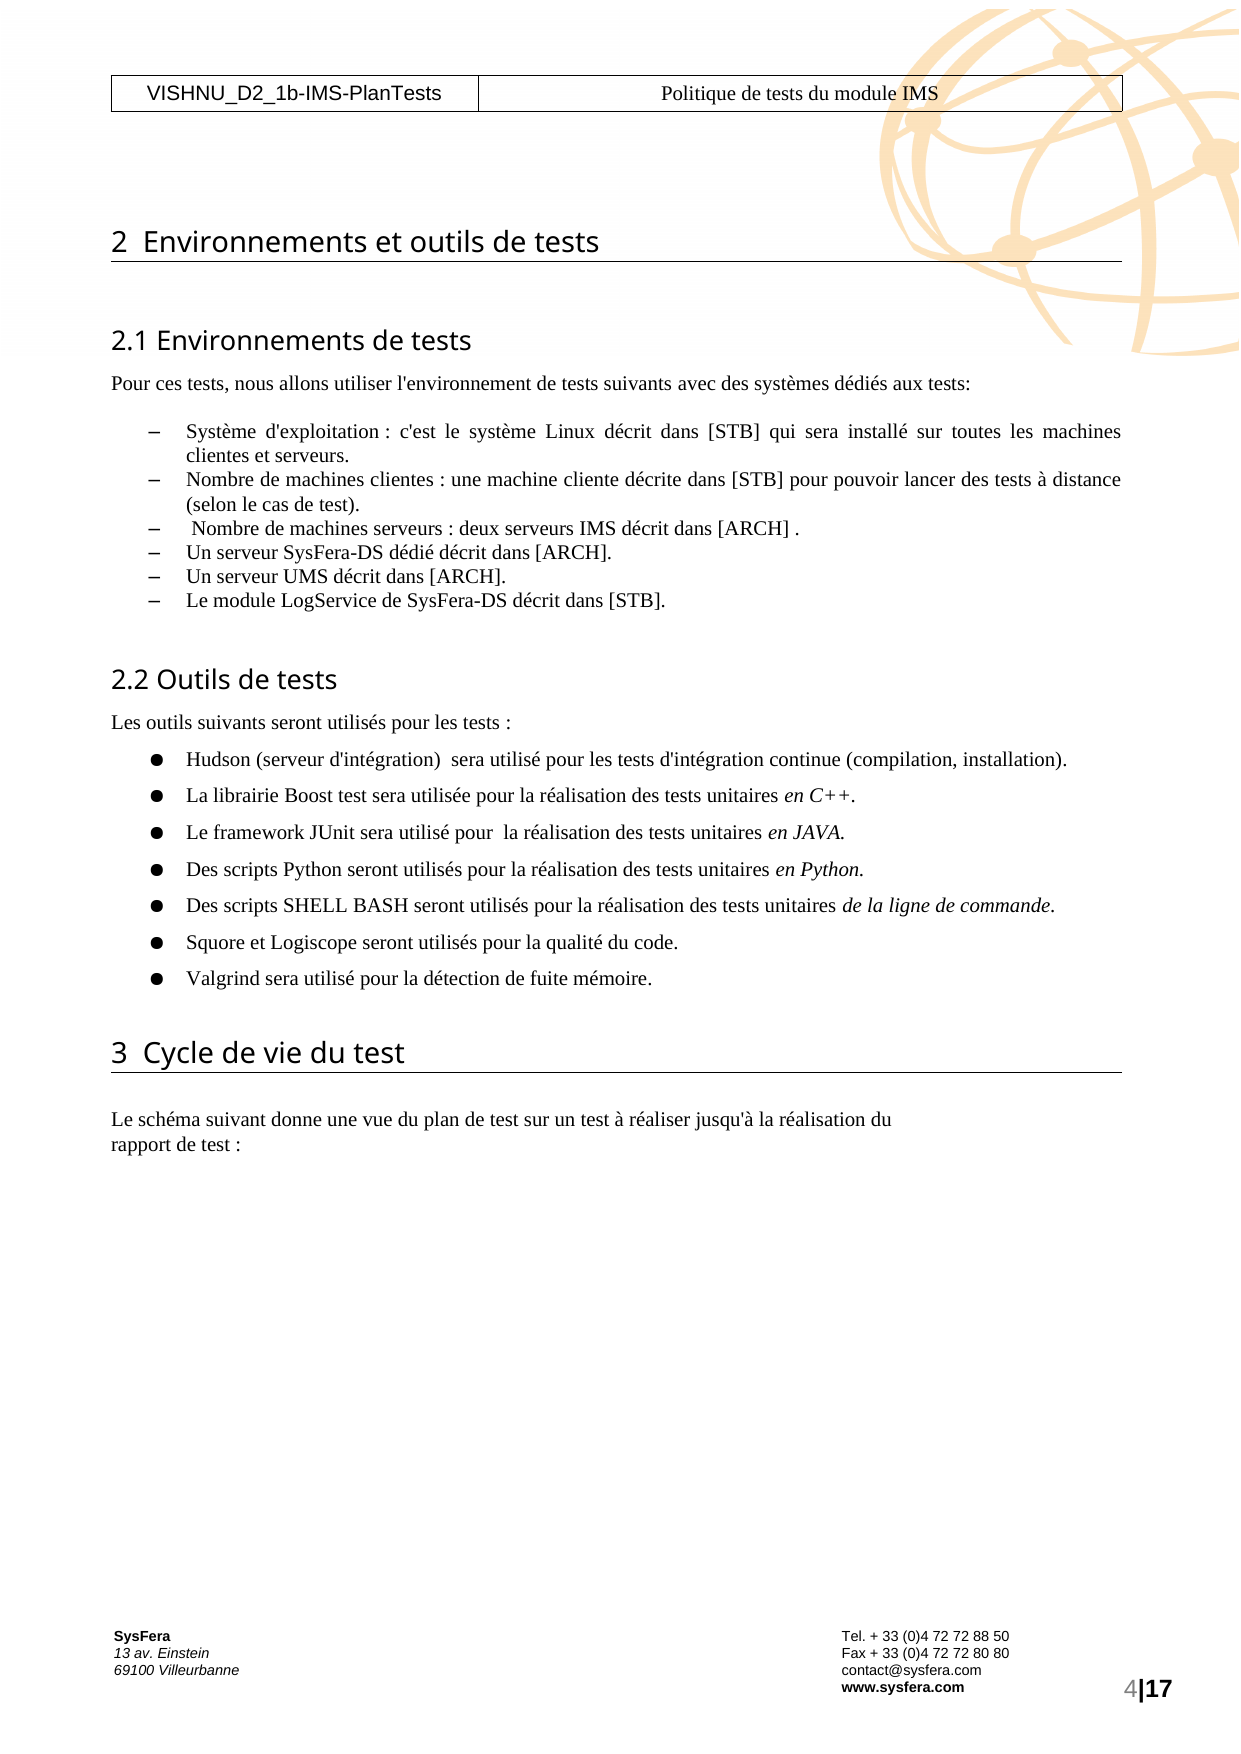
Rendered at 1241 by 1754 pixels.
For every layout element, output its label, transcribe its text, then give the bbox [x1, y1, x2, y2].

text rapport de test : [111, 1131, 1122, 1156]
text Le schéma suivant donne une vue du plan de test sur un test à réaliser jusqu'à la réalisation du [111, 1107, 1122, 1131]
list Squore et Logiscope seront utilisés pour la qualité du code. [148, 929, 1122, 954]
list Un serveur UMS décrit dans [ARCH]. [148, 564, 1122, 588]
list Système d'exploitation : c'est le système Linux décrit dans [STB] qui sera installé sur toutes les machines clientes et serveurs. [148, 419, 1122, 467]
list Le module LogService de SysFera-DS décrit dans [STB]. [148, 588, 1122, 612]
subtitle Cycle de vie du test [111, 1032, 1122, 1072]
picture [1, 9, 1239, 356]
subtitle Outils de tests [111, 661, 1122, 698]
list Hudson (serveur d'intégration) sera utilisé pour les tests d'intégration continue (compilation, installation). [148, 747, 1122, 771]
list Nombre de machines serveurs : deux serveurs IMS décrit dans [ARCH] . [148, 516, 1122, 539]
text Les outils suivants seront utilisés pour les tests : [111, 710, 1122, 734]
list Un serveur SysFera-DS dédié décrit dans [ARCH]. [148, 539, 1122, 564]
list Des scripts SHELL BASH seront utilisés pour la réalisation des tests unitaires de la ligne de commande. [148, 893, 1122, 917]
list Des scripts Python seront utilisés pour la réalisation des tests unitaires en Python. [148, 856, 1122, 881]
text Pour ces tests, nous allons utiliser l'environnement de tests suivants avec des systèmes dédiés aux tests: [111, 371, 1122, 395]
list Valgrind sera utilisé pour la détection de fuite mémoire. [148, 966, 1122, 990]
list Nombre de machines clientes : une machine cliente décrite dans [STB] pour pouvoir lancer des tests à distance (selon le cas de test). [148, 467, 1122, 516]
list Le framework JUnit sera utilisé pour la réalisation des tests unitaires en JAVA. [148, 820, 1122, 844]
list La librairie Boost test sera utilisée pour la réalisation des tests unitaires en C++. [148, 783, 1122, 807]
